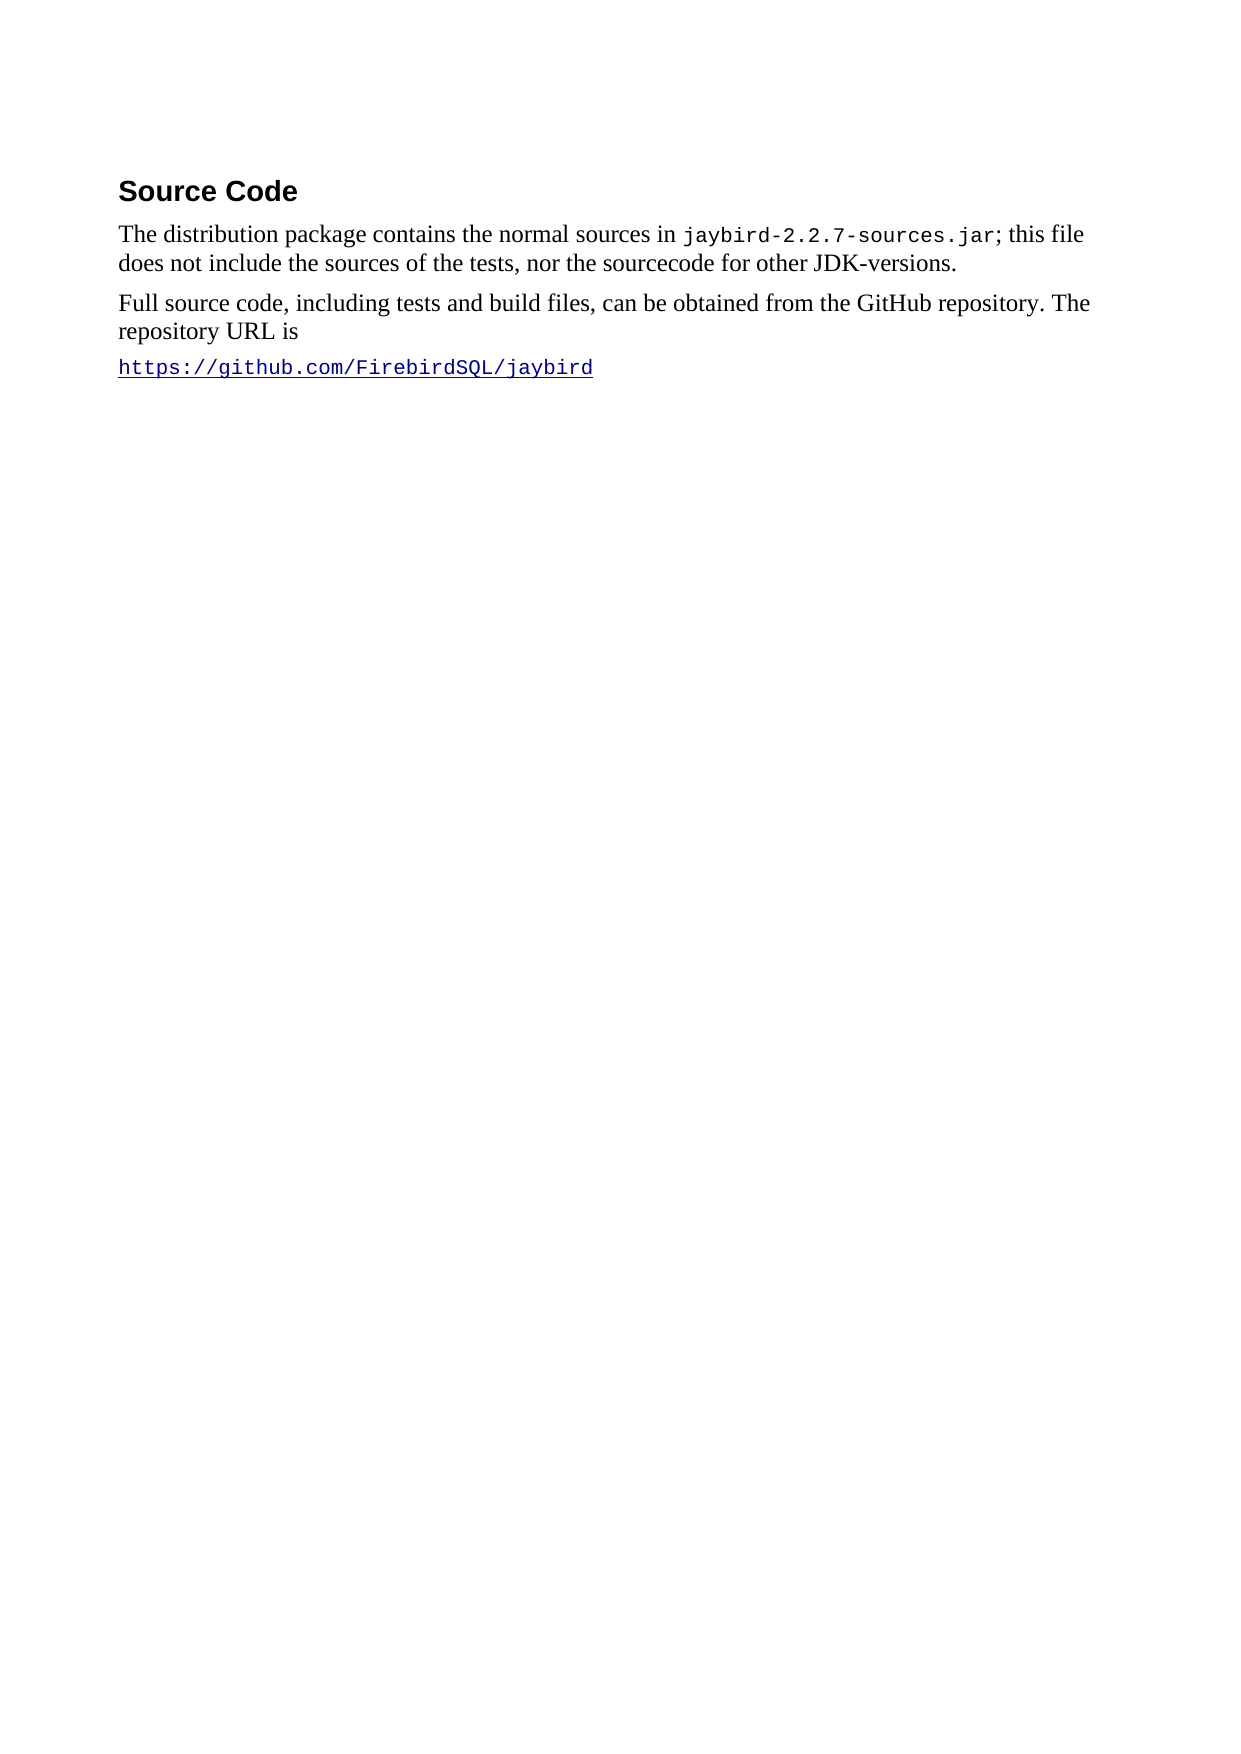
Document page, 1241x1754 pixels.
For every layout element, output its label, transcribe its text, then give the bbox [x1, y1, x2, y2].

text https://github.com/FirebirdSQL/jaybird [118, 357, 1122, 381]
text Full source code, including tests and build files, can be obtained from the GitHub repository. The repository URL is [118, 289, 1122, 345]
text The distribution package contains the normal sources in jaybird-2.2.7-sources.jar; this file does not include the sources of the tests, nor the sourcecode for other JDK-versions. [118, 221, 1122, 277]
subtitle Source Code [118, 175, 1122, 208]
